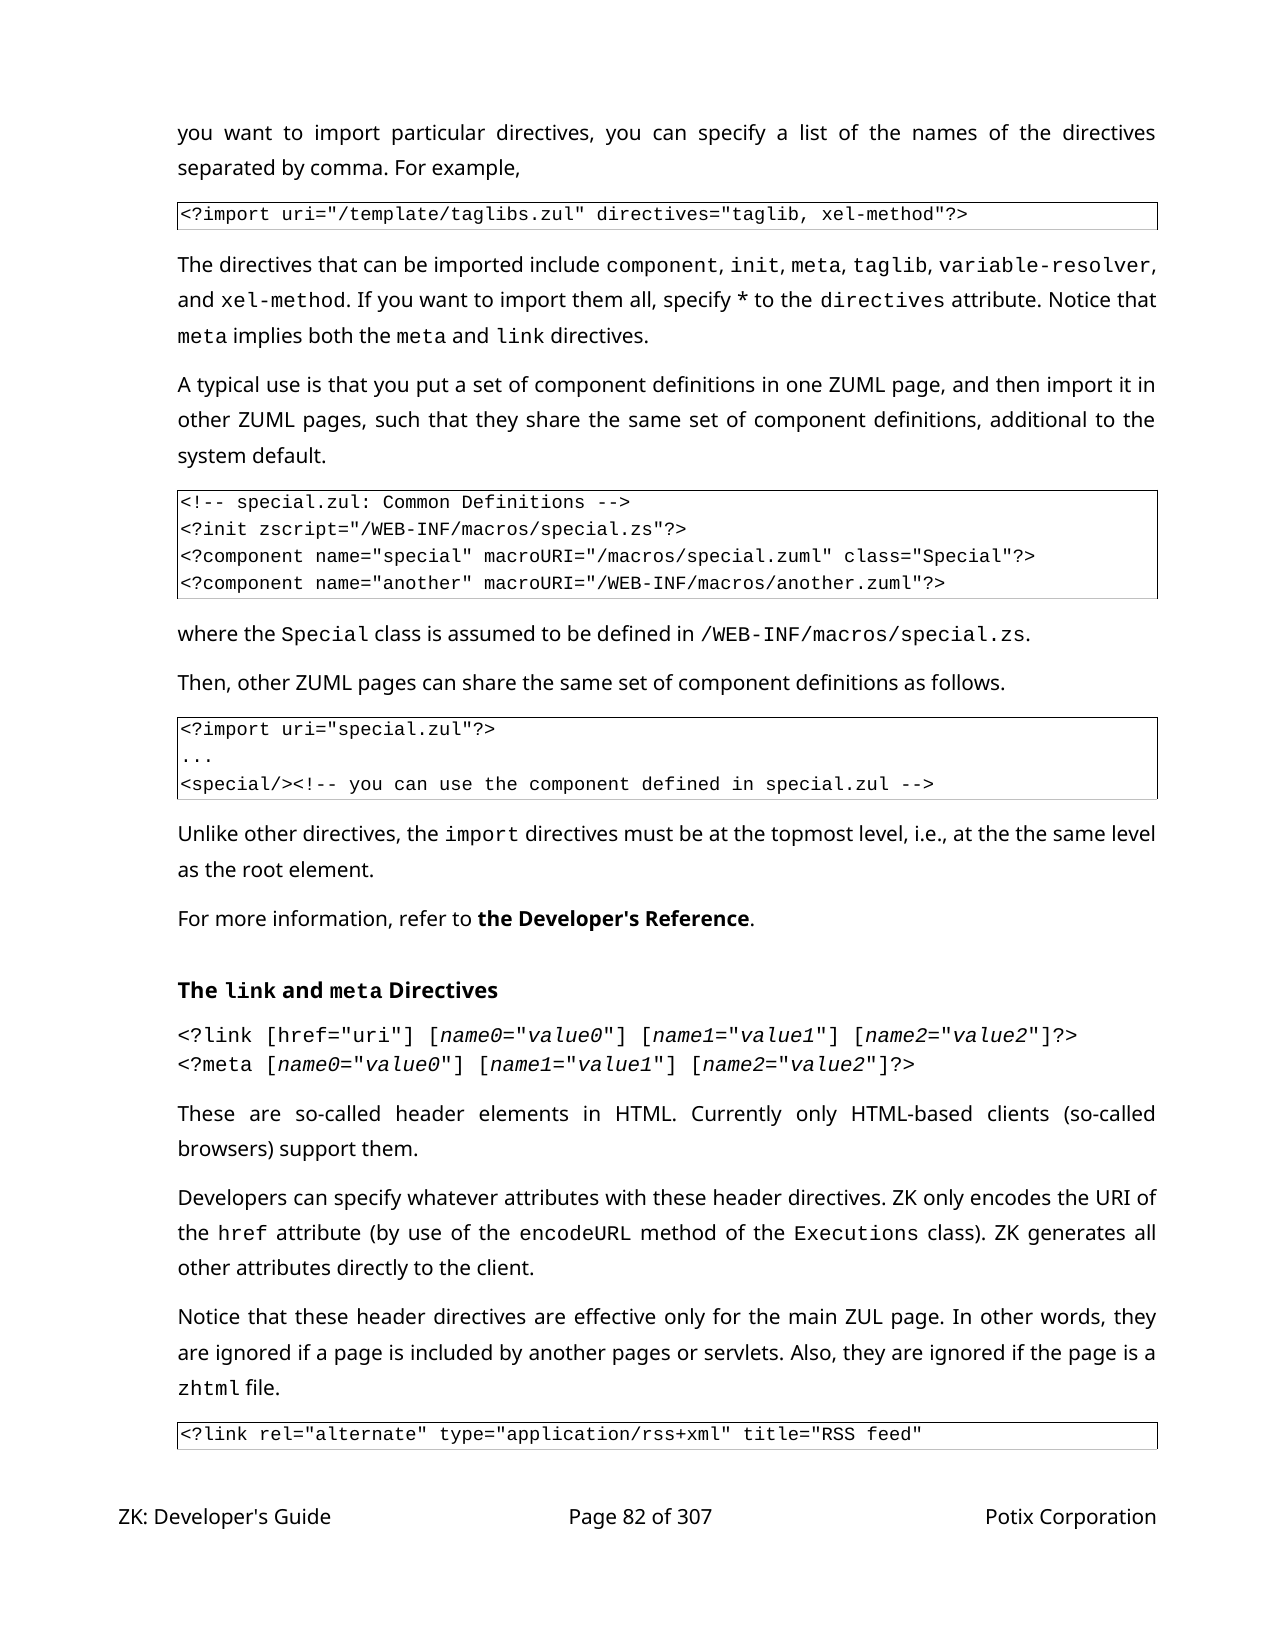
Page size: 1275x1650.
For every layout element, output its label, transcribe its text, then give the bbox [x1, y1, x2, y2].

text For more information, refer to the Developer's Reference. [177, 904, 1157, 932]
text <?init zscript="/WEB-INF/macros/special.zs"?> [178, 517, 1157, 541]
text A typical use is that you put a set of component definitions in one ZUML page, and then import it in other ZUML pages, such that they share the same set of component definitions, additional to the system default. [177, 370, 1157, 469]
text Then, other ZUML pages can share the same set of component definitions as follows. [177, 668, 1157, 696]
text <!-- special.zul: Common Definitions --> [178, 491, 1157, 514]
subtitle The link and meta Directives [177, 974, 1157, 1004]
text <?link [href="uri"] [name0="value0"] [name1="value1"] [name2="value2"]?> <?meta [name0="value0"] [name1="value1"] [name2="value2"]?> [177, 1025, 1157, 1078]
text you want to import particular directives, you can specify a list of the names of the directives separated by comma. For example, [177, 118, 1157, 182]
text These are so-called header elements in HTML. Currently only HTML-based clients (so-called browsers) support them. [177, 1099, 1157, 1162]
text ... [178, 744, 1157, 768]
text Unlike other directives, the import directives must be at the topmost level, i.e., at the the same level as the root element. [177, 819, 1157, 883]
text where the Special class is assumed to be defined in /WEB-INF/macros/special.zs. [177, 619, 1157, 648]
text Developers can specify whatever attributes with these header directives. ZK only encodes the URI of the href attribute (by use of the encodeURL method of the Executions class). ZK generates all other attributes directly to the client. [177, 1183, 1157, 1282]
text The directives that can be imported include component, init, meta, taglib, variable-resolver, and xel-method. If you want to import them all, specify * to the directives attribute. Notice that meta implies both the meta and link directives. [177, 250, 1157, 350]
text <?link rel="alternate" type="application/rss+xml" title="RSS feed" [178, 1423, 1157, 1449]
text <?import uri="special.zul"?> [178, 718, 1157, 741]
text <?component name="special" macroURI="/macros/special.zuml" class="Special"?> [178, 544, 1157, 568]
text <?component name="another" macroURI="/WEB-INF/macros/another.zuml"?> [178, 571, 1157, 598]
text Notice that these header directives are effective only for the main ZUL page. In other words, they are ignored if a page is included by another pages or servlets. Also, they are ignored if the page is a zhtml file. [177, 1302, 1157, 1401]
text <special/><!-- you can use the component defined in special.zul --> [178, 771, 1157, 799]
text <?import uri="/template/taglibs.zul" directives="taglib, xel-method"?> [178, 203, 1157, 229]
